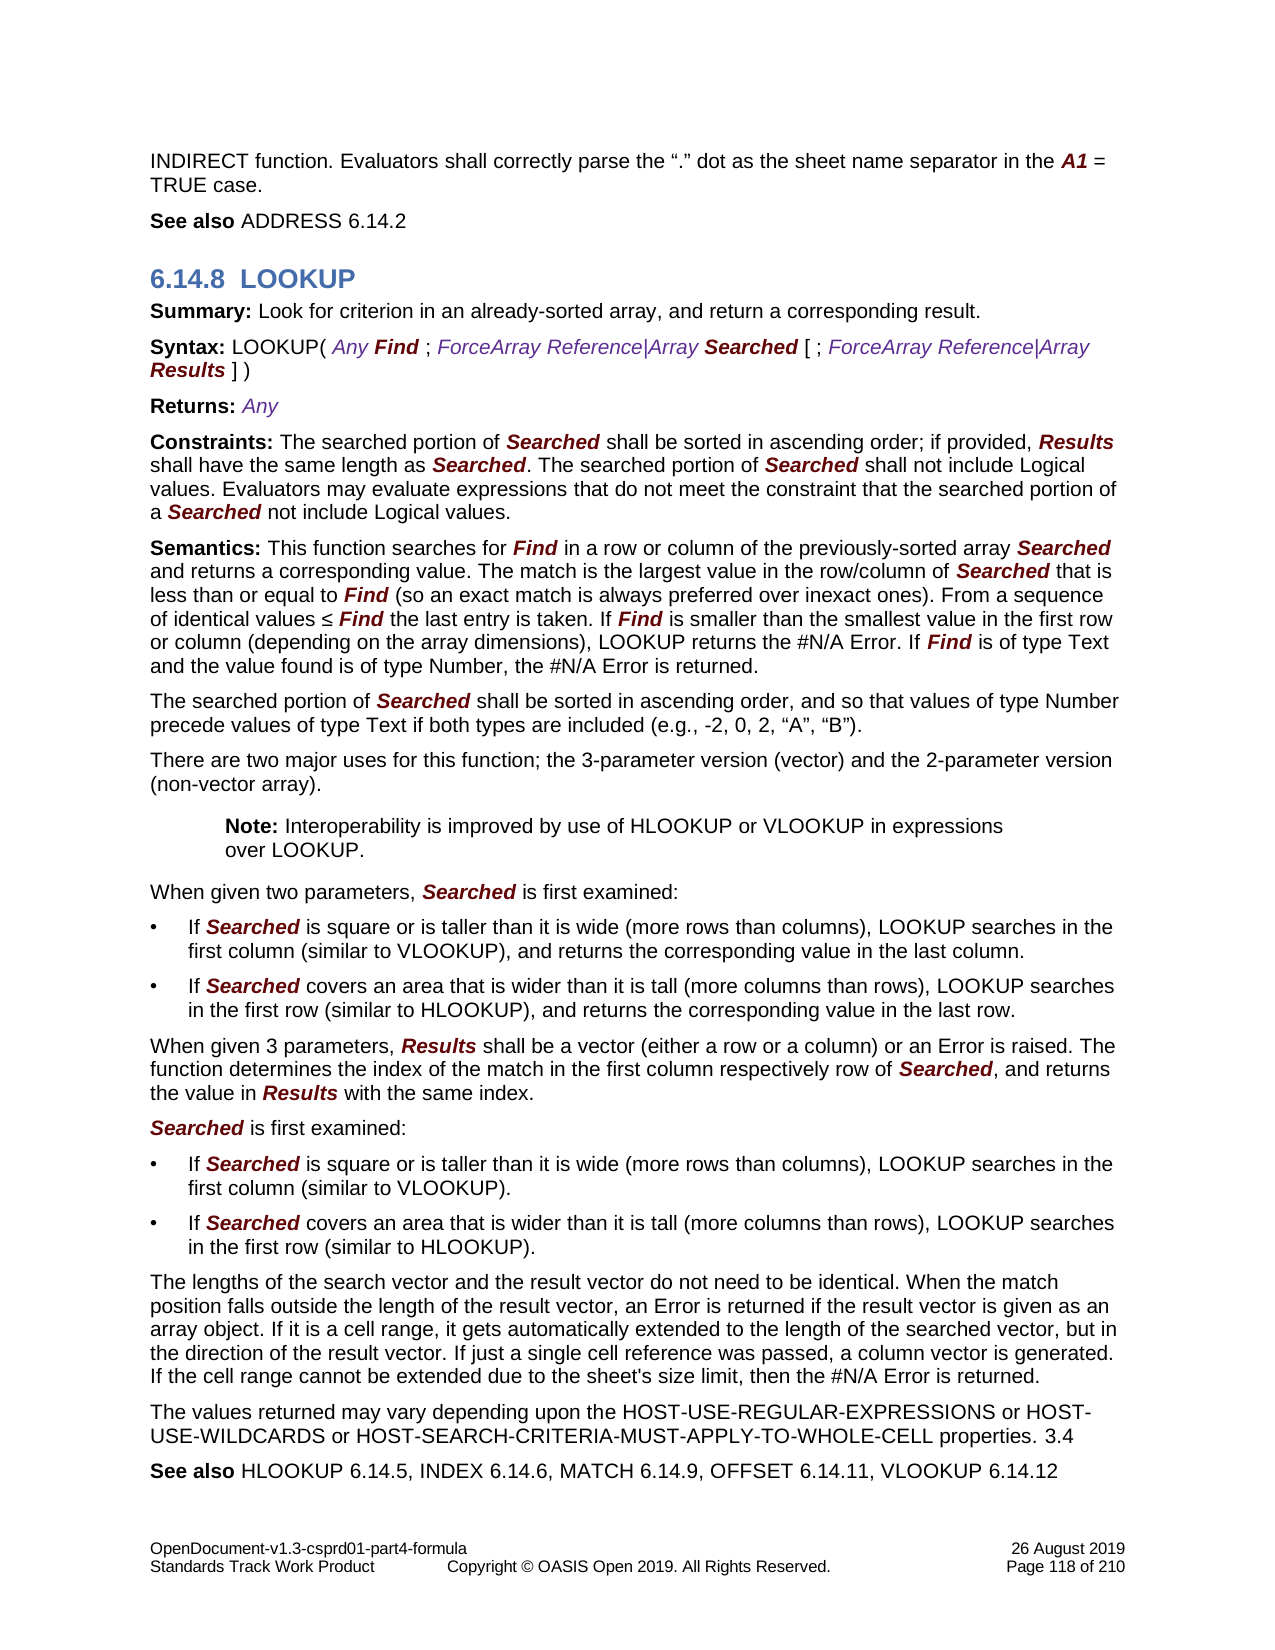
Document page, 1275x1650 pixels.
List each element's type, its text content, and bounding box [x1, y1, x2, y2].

text Syntax: LOOKUP( Any Find ; ForceArray Reference|Array Searched [ ; ForceArray Reference|Array Results ] ) [150, 335, 1125, 382]
text Searched is first examined: [150, 1117, 1125, 1140]
list If Searched covers an area that is wider than it is tall (more columns than rows), LOOKUP searches in the first row (similar to HLOOKUP), and returns the corresponding value in the last row. [150, 975, 1125, 1022]
text Semantics: This function searches for Find in a row or column of the previously-sorted array Searched and returns a corresponding value. The match is the largest value in the row/column of Searched that is less than or equal to Find (so an exact match is always preferred over inexact ones). From a sequence of identical values ≤ Find the last entry is taken. If Find is smaller than the smallest value in the first row or column (depending on the array dimensions), LOOKUP returns the #N/A Error. If Find is of type Text and the value found is of type Number, the #N/A Error is returned. [150, 536, 1125, 678]
text Constraints: The searched portion of Searched shall be sorted in ascending order; if provided, Results shall have the same length as Searched. The searched portion of Searched shall not include Logical values. Evaluators may evaluate expressions that do not meet the constraint that the searched portion of a Searched not include Logical values. [150, 430, 1125, 524]
text The values returned may vary depending upon the HOST-USE-REGULAR-EXPRESSIONS or HOST-USE-WILDCARDS or HOST-SEARCH-CRITERIA-MUST-APPLY-TO-WHOLE-CELL properties. 3.4 [150, 1401, 1125, 1448]
text Summary: Look for criterion in an already-sorted array, and return a corresponding result. [150, 300, 1125, 323]
text When given 3 parameters, Results shall be a vector (either a row or a column) or an Error is raised. The function determines the index of the match in the first column respectively row of Searched, and returns the value in Results with the same index. [150, 1034, 1125, 1105]
subtitle LOOKUP [150, 264, 1125, 294]
list If Searched covers an area that is wider than it is tall (more columns than rows), LOOKUP searches in the first row (similar to HLOOKUP). [150, 1212, 1125, 1259]
text The lengths of the search vector and the result vector do not need to be identical. When the match position falls outside the length of the result vector, an Error is returned if the result vector is given as an array object. If it is a cell range, it gets automatically extended to the length of the searched vector, but in the direction of the result vector. If just a single cell reference was passed, a column vector is generated. If the cell range cannot be extended due to the sheet's size limit, then the #N/A Error is returned. [150, 1271, 1125, 1388]
text Note: Interoperability is improved by use of HLOOKUP or VLOOKUP in expressions over LOOKUP. [225, 814, 1050, 862]
text Returns: Any [150, 394, 1125, 418]
text See also ADDRESS 6.14.2 [150, 209, 1125, 233]
text When given two parameters, Searched is first examined: [150, 880, 1125, 904]
text The searched portion of Searched shall be sorted in ascending order, and so that values of type Number precede values of type Text if both types are included (e.g., -2, 0, 2, “A”, “B”). [150, 690, 1125, 737]
list If Searched is square or is taller than it is wide (more rows than columns), LOOKUP searches in the first column (similar to VLOOKUP), and returns the corresponding value in the last column. [150, 916, 1125, 963]
text There are two major uses for this function; the 3-parameter version (vector) and the 2-parameter version (non-vector array). [150, 749, 1125, 796]
text INDIRECT function. Evaluators shall correctly parse the “.” dot as the sheet name separator in the A1 = TRUE case. [150, 150, 1125, 197]
list If Searched is square or is taller than it is wide (more rows than columns), LOOKUP searches in the first column (similar to VLOOKUP). [150, 1152, 1125, 1199]
text See also HLOOKUP 6.14.5, INDEX 6.14.6, MATCH 6.14.9, OFFSET 6.14.11, VLOOKUP 6.14.12 [150, 1460, 1125, 1483]
